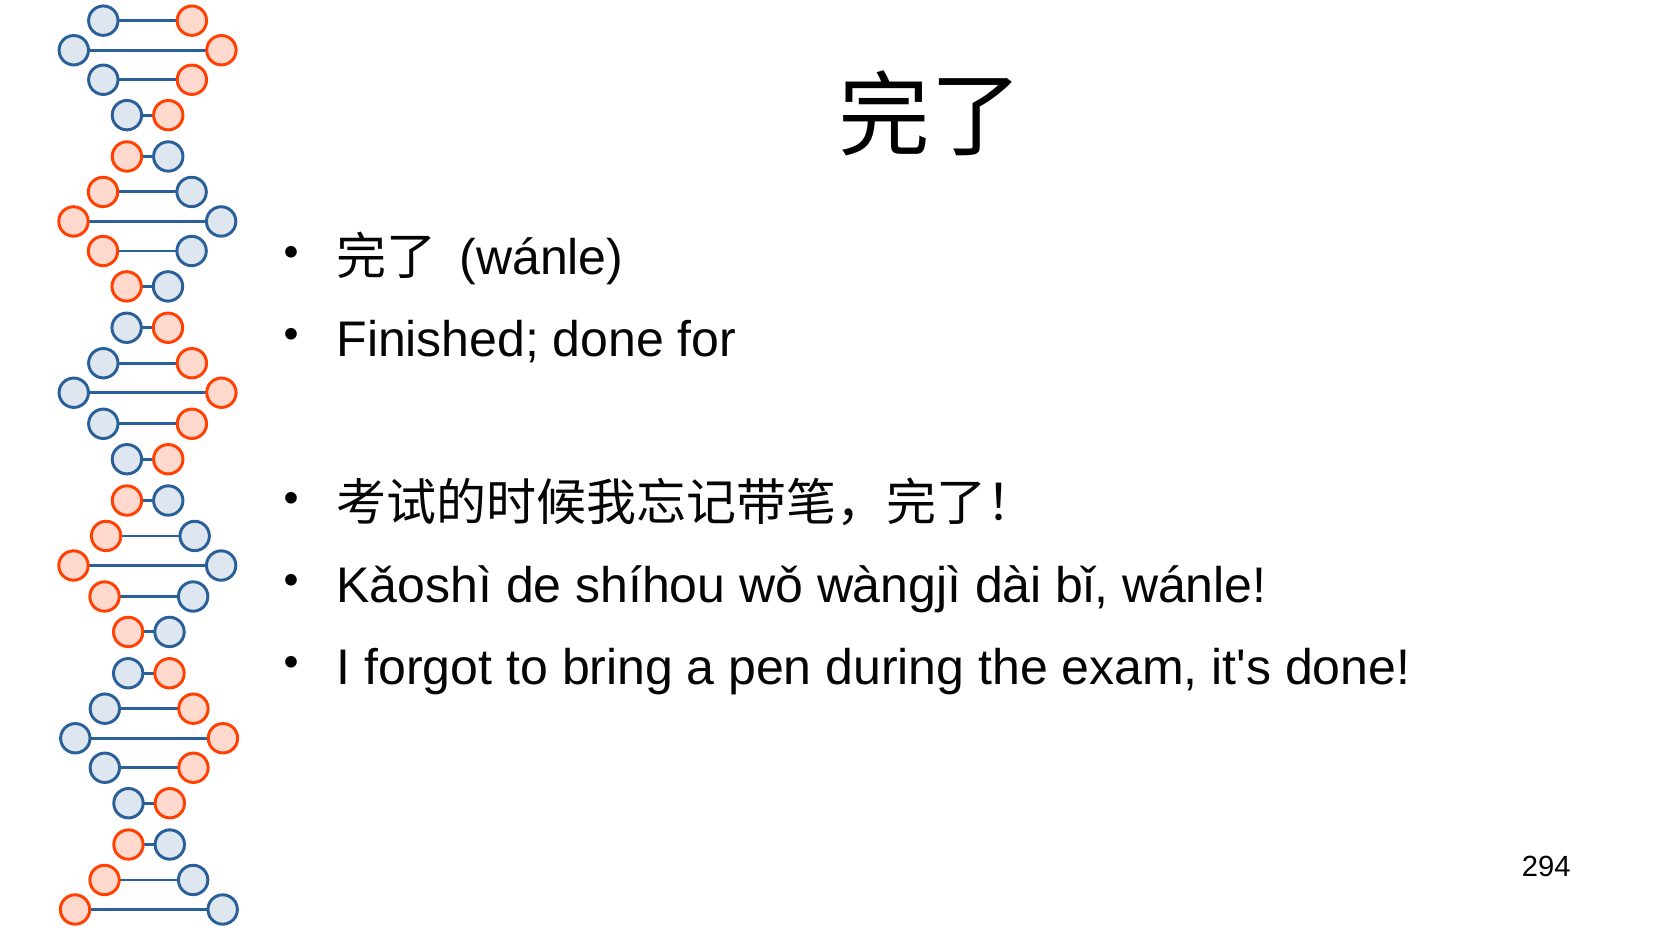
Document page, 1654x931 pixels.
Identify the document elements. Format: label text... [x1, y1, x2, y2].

list 完了 (wánle) Finished; done for 考试的时候我忘记带笔，完了！ Kǎoshì de shíhou wǒ wàngjì dài bǐ, wánle! I forgot to bring a pen during the exam, it's done! [265, 224, 1595, 764]
title 完了 [265, 35, 1595, 189]
